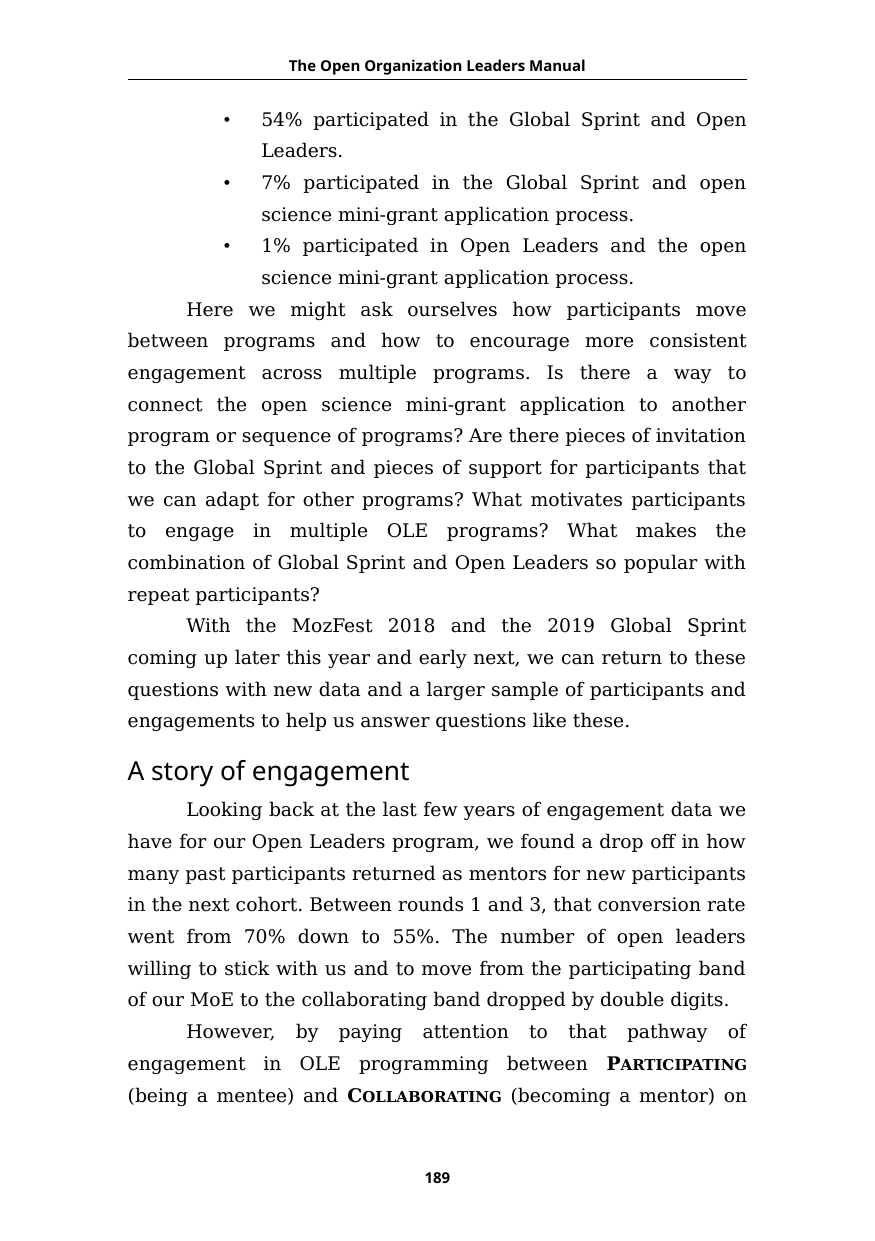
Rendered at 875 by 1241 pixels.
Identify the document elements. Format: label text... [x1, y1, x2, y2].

text With the MozFest 2018 and the 2019 Global Sprint coming up later this year and early next, we can return to these questions with new data and a larger sample of participants and engagements to help us answer questions like these. [127, 615, 747, 732]
text However, by paying attention to that pathway of engagement in OLE programming between Participating (being a mentee) and Collaborating (becoming a mentor) on [127, 1021, 747, 1107]
list 7% participated in the Global Sprint and open science mini-grant application process. [223, 172, 747, 226]
text Looking back at the last few years of engagement data we have for our Open Leaders program, we found a drop off in how many past participants returned as mentors for new participants in the next cohort. Between rounds 1 and 3, that conversion rate went from 70% down to 55%. The number of open leaders willing to stick with us and to move from the participating band of our MoE to the collaborating band dropped by double digits. [127, 799, 747, 1011]
list 54% participated in the Global Sprint and Open Leaders. [223, 109, 747, 162]
list 1% participated in Open Leaders and the open science mini-grant application process. [223, 235, 747, 289]
text Here we might ask ourselves how participants move between programs and how to encourage more consistent engagement across multiple programs. Is there a way to connect the open science mini-grant application to another program or sequence of programs? Are there pieces of invitation to the Global Sprint and pieces of support for participants that we can adapt for other programs? What motivates participants to engage in multiple OLE programs? What makes the combination of Global Sprint and Open Leaders so popular with repeat participants? [127, 299, 747, 606]
subtitle A story of engagement [127, 757, 747, 787]
